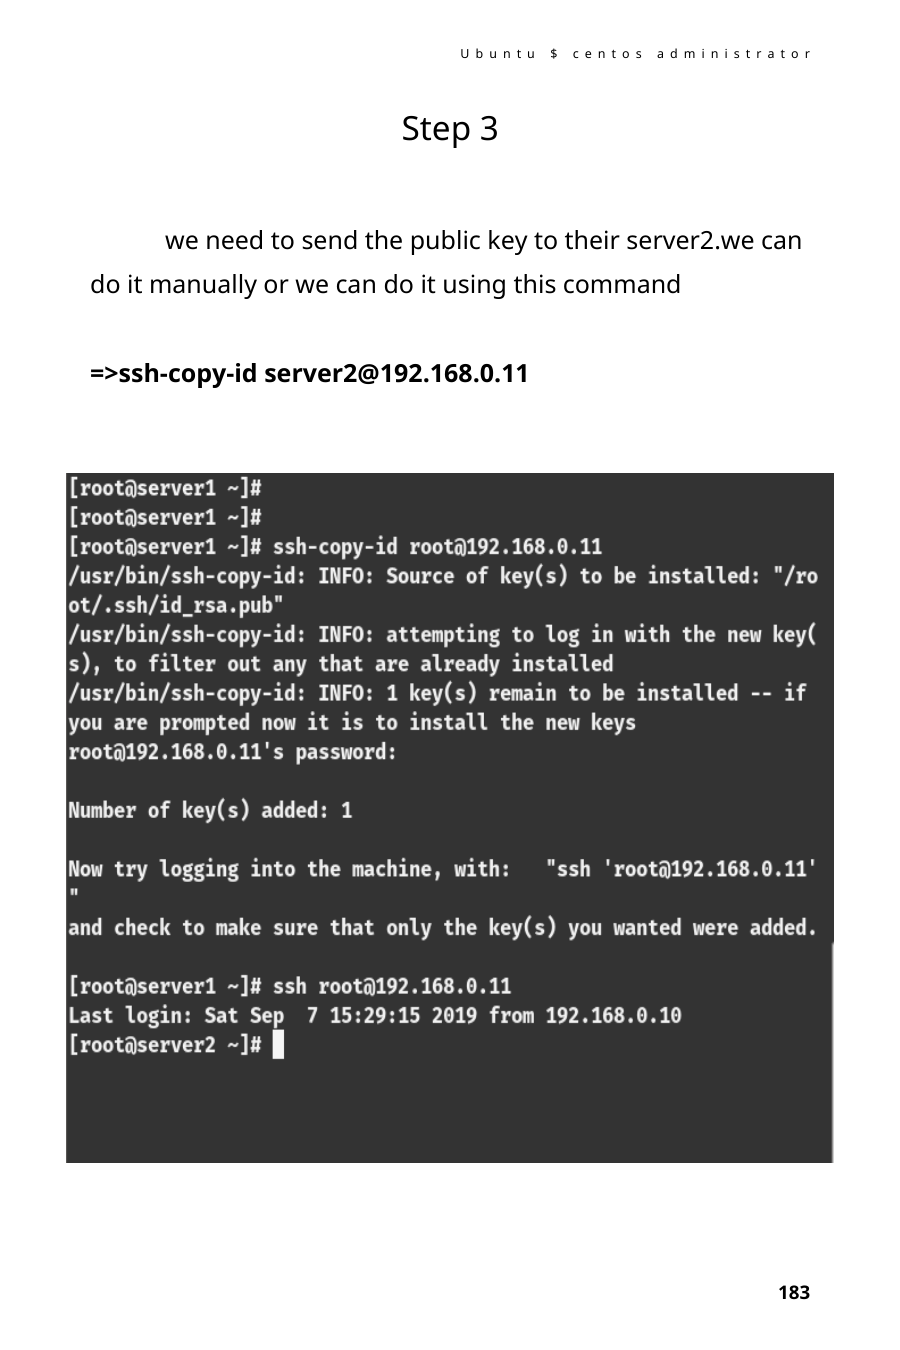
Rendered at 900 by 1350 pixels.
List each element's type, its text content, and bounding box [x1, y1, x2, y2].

text Step 3 [90, 105, 810, 150]
text =>ssh-copy-id server2@192.168.0.11 [90, 356, 810, 390]
picture [66, 473, 834, 1163]
text we need to send the public key to their server2.we can do it manually or we can do it using this command [90, 223, 810, 301]
